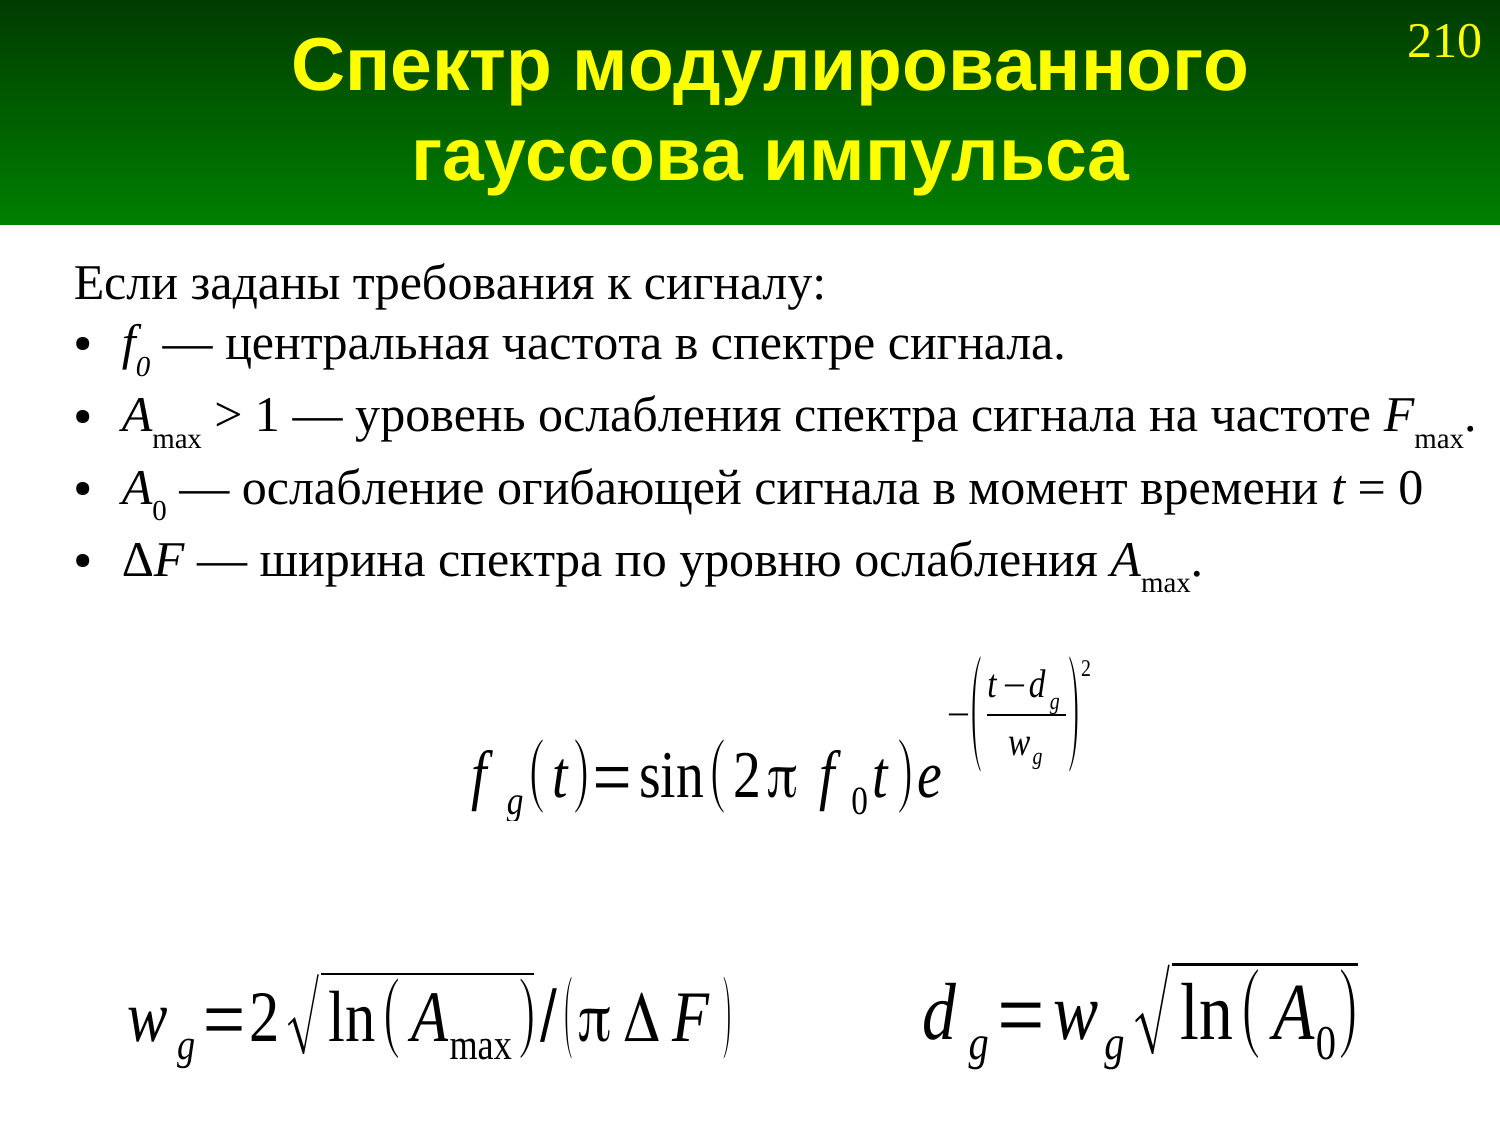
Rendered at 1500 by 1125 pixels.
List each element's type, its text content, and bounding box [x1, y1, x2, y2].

chart [112, 968, 746, 1069]
text_box Если заданы требования к сигналу: f0 — центральная частота в спектре сигнала. Amax > 1 — уровень ослабления спектра сигнала на частоте Fmax. A0 — ослабление огибающей сигнала в момент времени t = 0 ΔF — ширина спектра по уровню ослабления Amax. [59, 242, 1492, 623]
chart [905, 957, 1377, 1071]
title Спектр модулированного гауссова импульса [100, 7, 1441, 204]
chart [447, 655, 1105, 821]
